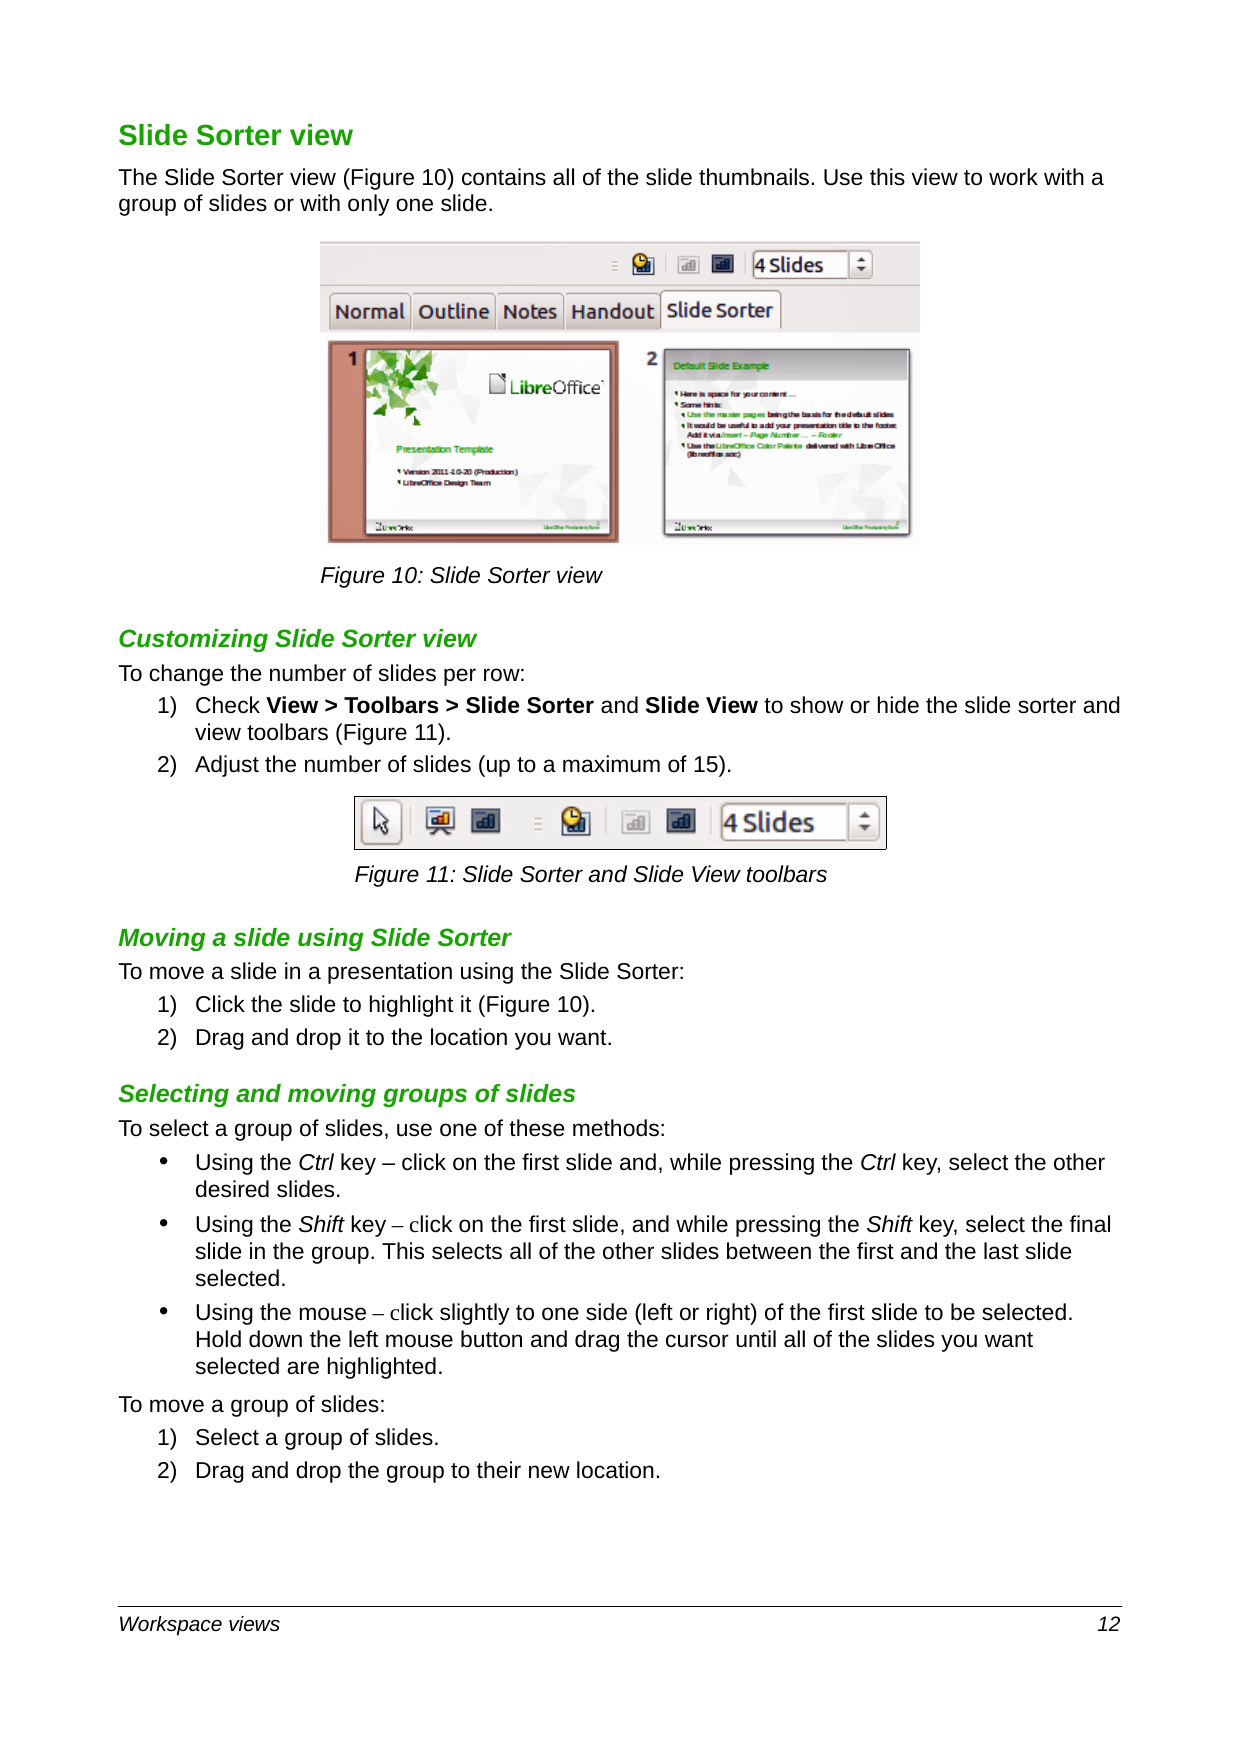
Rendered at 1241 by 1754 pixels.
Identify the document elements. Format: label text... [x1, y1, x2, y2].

subtitle Moving a slide using Slide Sorter [118, 923, 1122, 952]
list Using the Shift key – click on the first slide, and while pressing the Shift key, select the final slide in the group. This selects all of the other slides between the first and the last slide selected. [156, 1209, 1122, 1291]
subtitle Customizing Slide Sorter view [118, 624, 1122, 653]
text Figure 11: Slide Sorter and Slide View toolbars [354, 861, 886, 887]
list Using the Ctrl key – click on the first slide and, while pressing the Ctrl key, select the other desired slides. [156, 1147, 1122, 1203]
list Check View > Toolbars > Slide Sorter and Slide View to show or hide the slide sorter and view toolbars (Figure 11). [177, 692, 1122, 745]
subtitle Slide Sorter view [118, 118, 1122, 152]
list To move a group of slides: [118, 1391, 1122, 1418]
list Adjust the number of slides (up to a maximum of 15). [177, 751, 1122, 778]
text The Slide Sorter view (Figure 10) contains all of the slide thumbnails. Use this view to work with a group of slides or with only one slide. [118, 164, 1122, 217]
text Figure 10: Slide Sorter view [320, 562, 920, 589]
list To select a group of slides, use one of these methods: [118, 1114, 1122, 1141]
list To change the number of slides per row: [118, 659, 1122, 686]
list Drag and drop the group to their new location. [177, 1457, 1122, 1483]
picture [355, 797, 886, 849]
list Click the slide to highlight it (Figure 10). [177, 991, 1122, 1017]
picture [320, 241, 920, 550]
list Using the mouse – click slightly to one side (left or right) of the first slide to be selected. Hold down the left mouse button and drag the cursor until all of the slides you want selected are highlighted. [156, 1297, 1122, 1379]
subtitle Selecting and moving groups of slides [118, 1079, 1122, 1108]
list Select a group of slides. [177, 1424, 1122, 1451]
list To move a slide in a presentation using the Slide Sorter: [118, 958, 1122, 984]
list Drag and drop it to the location you want. [177, 1024, 1122, 1050]
